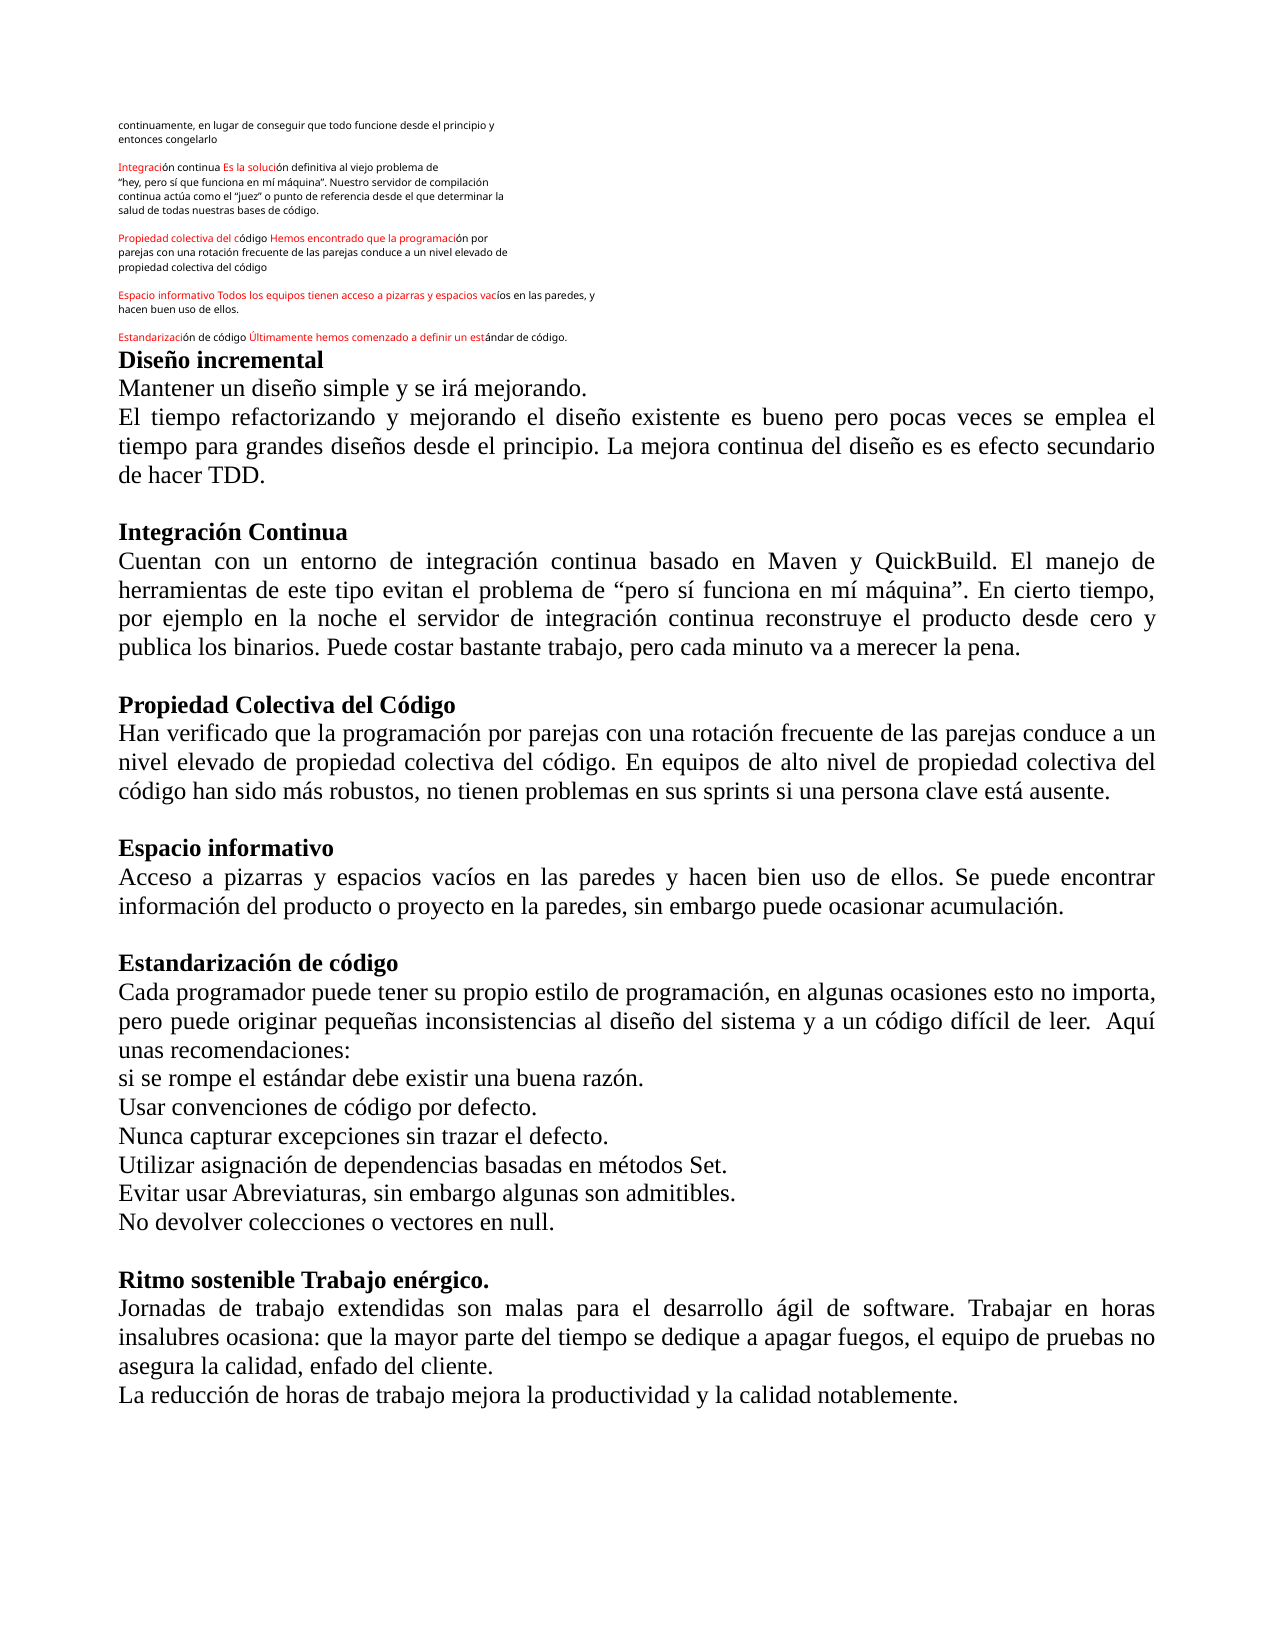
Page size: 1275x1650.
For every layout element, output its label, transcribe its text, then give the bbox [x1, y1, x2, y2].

text salud de todas nuestras bases de código. [118, 203, 1157, 217]
text continuamente, en lugar de conseguir que todo funcione desde el principio y [118, 118, 1157, 132]
text Estandarización de código [118, 948, 1157, 977]
text Evitar usar Abreviaturas, sin embargo algunas son admitibles. [118, 1178, 1157, 1207]
text Propiedad Colectiva del Código [118, 690, 1157, 718]
text La reducción de horas de trabajo mejora la productividad y la calidad notablemente. [118, 1380, 1157, 1408]
text Utilizar asignación de dependencias basadas en métodos Set. [118, 1150, 1157, 1178]
text Espacio informativo Todos los equipos tienen acceso a pizarras y espacios vacíos en las paredes, y [118, 288, 1157, 302]
text si se rompe el estándar debe existir una buena razón. [118, 1063, 1157, 1092]
text continua actúa como el “juez” o punto de referencia desde el que determinar la [118, 189, 1157, 203]
text Integración continua Es la solución definitiva al viejo problema de [118, 161, 1157, 175]
text Cada programador puede tener su propio estilo de programación, en algunas ocasiones esto no importa, pero puede originar pequeñas inconsistencias al diseño del sistema y a un código difícil de leer. Aquí unas recomendaciones: [118, 977, 1157, 1063]
text Mantener un diseño simple y se irá mejorando. [118, 373, 1157, 402]
text Cuentan con un entorno de integración continua basado en Maven y QuickBuild. El manejo de herramientas de este tipo evitan el problema de “pero sí funciona en mí máquina”. En cierto tiempo, por ejemplo en la noche el servidor de integración continua reconstruye el producto desde cero y publica los binarios. Puede costar bastante trabajo, pero cada minuto va a merecer la pena. [118, 546, 1157, 661]
text Ritmo sostenible Trabajo enérgico. [118, 1265, 1157, 1293]
text El tiempo refactorizando y mejorando el diseño existente es bueno pero pocas veces se emplea el tiempo para grandes diseños desde el principio. La mejora continua del diseño es es efecto secundario de hacer TDD. [118, 402, 1157, 488]
text Propiedad colectiva del código Hemos encontrado que la programación por [118, 231, 1157, 246]
text “hey, pero sí que funciona en mí máquina”. Nuestro servidor de compilación [118, 175, 1157, 189]
text Estandarización de código Últimamente hemos comenzado a definir un estándar de código. [118, 331, 1157, 345]
text Han verificado que la programación por parejas con una rotación frecuente de las parejas conduce a un nivel elevado de propiedad colectiva del código. En equipos de alto nivel de propiedad colectiva del código han sido más robustos, no tienen problemas en sus sprints si una persona clave está ausente. [118, 718, 1157, 805]
text propiedad colectiva del código [118, 260, 1157, 274]
text Jornadas de trabajo extendidas son malas para el desarrollo ágil de software. Trabajar en horas insalubres ocasiona: que la mayor parte del tiempo se dedique a apagar fuegos, el equipo de pruebas no asegura la calidad, enfado del cliente. [118, 1293, 1157, 1380]
text hacen buen uso de ellos. [118, 302, 1157, 316]
text Espacio informativo [118, 833, 1157, 862]
text Usar convenciones de código por defecto. [118, 1092, 1157, 1121]
text Integración Continua [118, 517, 1157, 546]
text Acceso a pizarras y espacios vacíos en las paredes y hacen bien uso de ellos. Se puede encontrar información del producto o proyecto en la paredes, sin embargo puede ocasionar acumulación. [118, 862, 1157, 920]
text entonces congelarlo [118, 132, 1157, 146]
text Diseño incremental [118, 345, 1157, 373]
text Nunca capturar excepciones sin trazar el defecto. [118, 1121, 1157, 1150]
text parejas con una rotación frecuente de las parejas conduce a un nivel elevado de [118, 246, 1157, 260]
text No devolver colecciones o vectores en null. [118, 1207, 1157, 1236]
